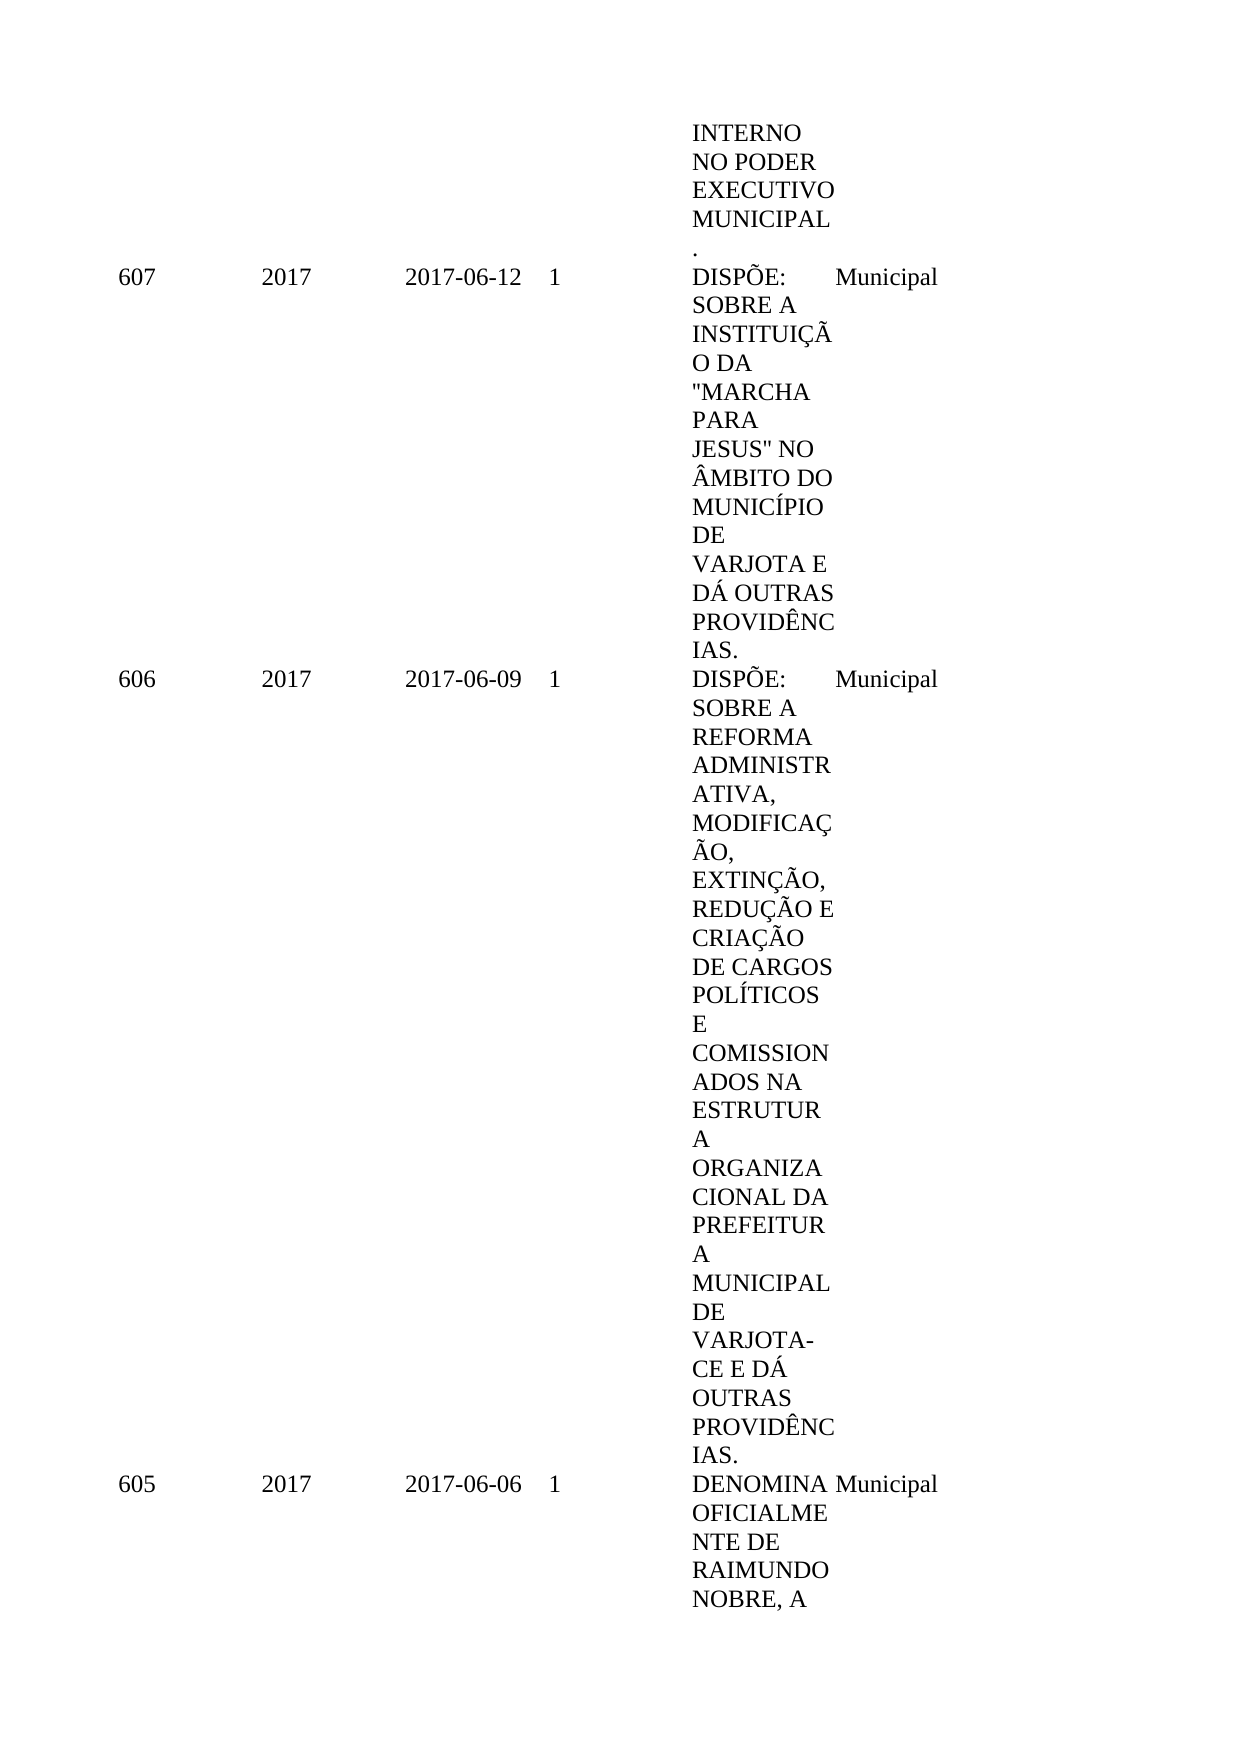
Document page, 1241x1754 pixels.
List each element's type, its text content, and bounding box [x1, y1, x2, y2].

table_cell [261, 118, 405, 262]
table_cell 606 [118, 664, 261, 1469]
table_cell [979, 1469, 1122, 1613]
table_cell 607 [118, 262, 261, 664]
table_cell DISPÕE: SOBRE A REFORMA ADMINISTRATIVA, MODIFICAÇÃO, EXTINÇÃO, REDUÇÃO E CRIAÇÃO DE CARGOS POLÍTICOS E COMISSIONADOS NA ESTRUTURA ORGANIZACIONAL DA PREFEITURA MUNICIPAL DE VARJOTA-CE E DÁ OUTRAS PROVIDÊNCIAS. [692, 664, 835, 1469]
table_cell 1 [548, 1469, 692, 1613]
table_cell Municipal [835, 664, 979, 1469]
table_cell DISPÕE: SOBRE A INSTITUIÇÃO DA ''MARCHA PARA JESUS'' NO ÂMBITO DO MUNICÍPIO DE VARJOTA E DÁ OUTRAS PROVIDÊNCIAS. [692, 262, 835, 664]
table_cell [979, 118, 1122, 262]
table_cell 605 [118, 1469, 261, 1613]
table_cell 2017-06-06 [405, 1469, 548, 1613]
table_cell 2017 [261, 1469, 405, 1613]
table_cell INTERNO NO PODER EXECUTIVO MUNICIPAL. [692, 118, 835, 262]
table_cell 2017 [261, 262, 405, 664]
table_cell 2017 [261, 664, 405, 1469]
table_cell 2017-06-12 [405, 262, 548, 664]
table_cell 1 [548, 664, 692, 1469]
table_cell [118, 118, 261, 262]
table_cell [979, 262, 1122, 664]
table_cell [548, 118, 692, 262]
table_cell [979, 664, 1122, 1469]
table_cell [405, 118, 548, 262]
table_cell 2017-06-09 [405, 664, 548, 1469]
table_cell [835, 118, 979, 262]
table_cell Municipal [835, 262, 979, 664]
table_cell DENOMINA OFICIALMENTE DE RAIMUNDO NOBRE, A [692, 1469, 835, 1613]
table_cell Municipal [835, 1469, 979, 1613]
table_cell 1 [548, 262, 692, 664]
